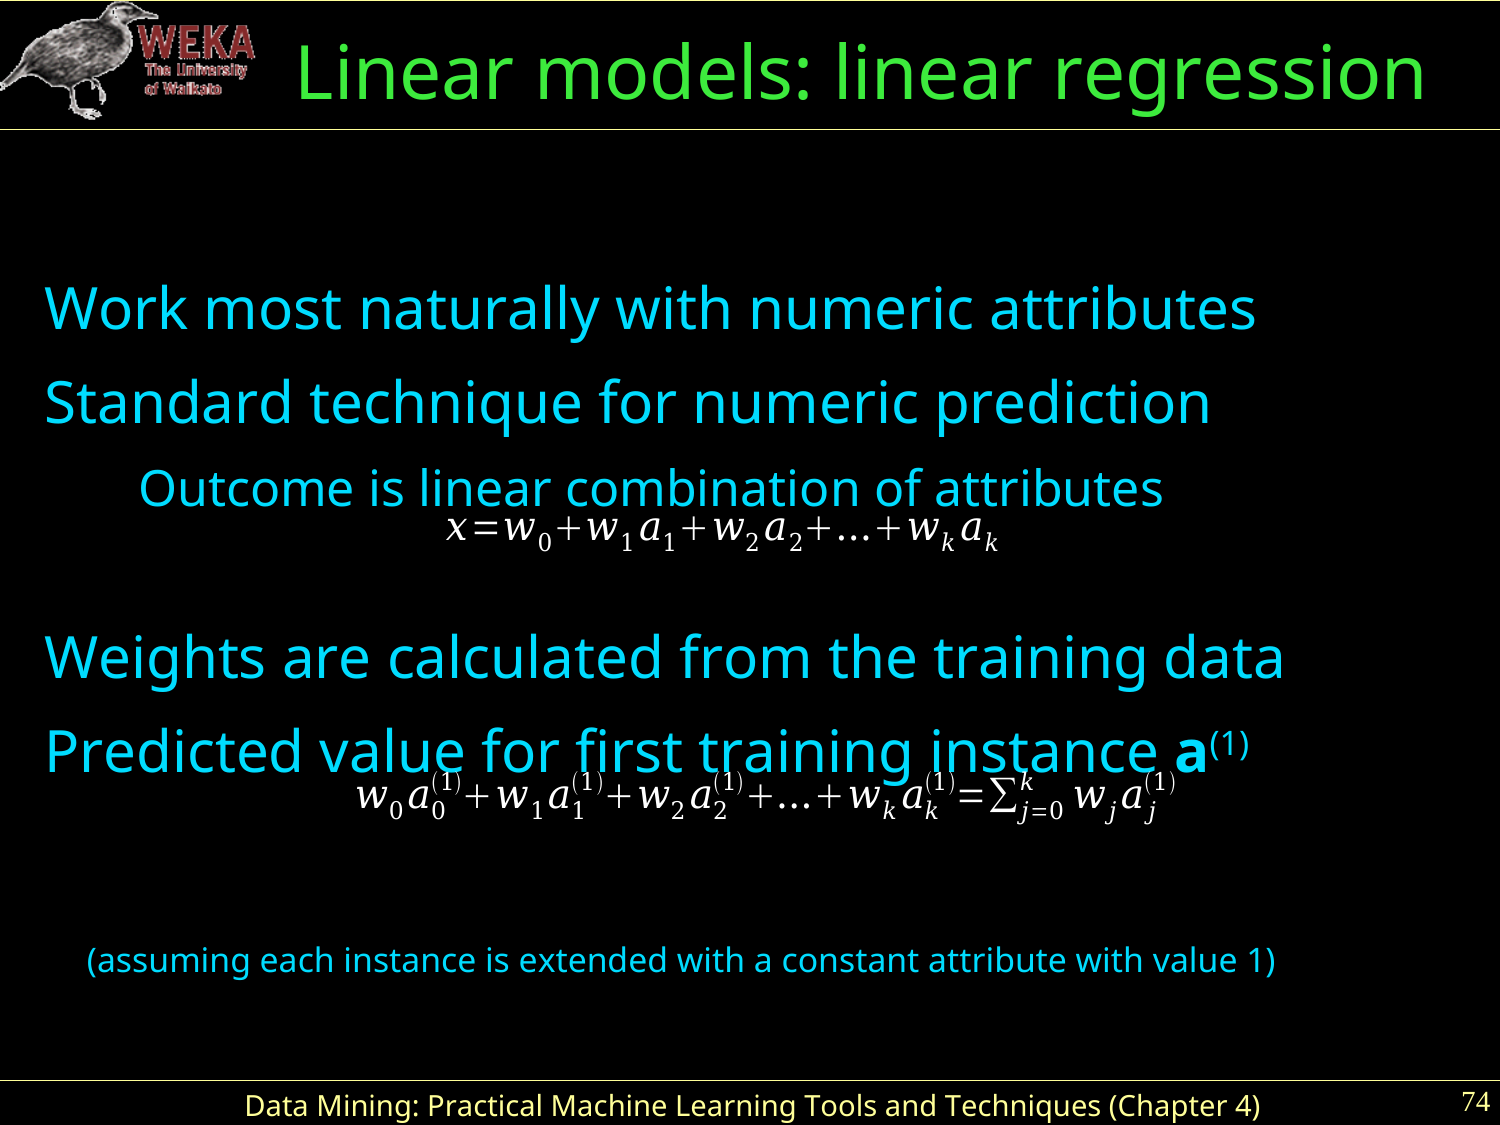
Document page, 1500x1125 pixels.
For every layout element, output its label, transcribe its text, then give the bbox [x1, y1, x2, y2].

chart [438, 501, 1004, 557]
title Linear models: linear regression [280, 0, 1500, 151]
text_box Work most naturally with numeric attributes Standard technique for numeric prediction Outcome is linear combination of attributes Weights are calculated from the training data Predicted value for first training instance a(1) (assuming each instance is extended with a constant attribute with value 1) [29, 260, 1477, 997]
picture [0, 1, 266, 129]
chart [347, 767, 1182, 826]
